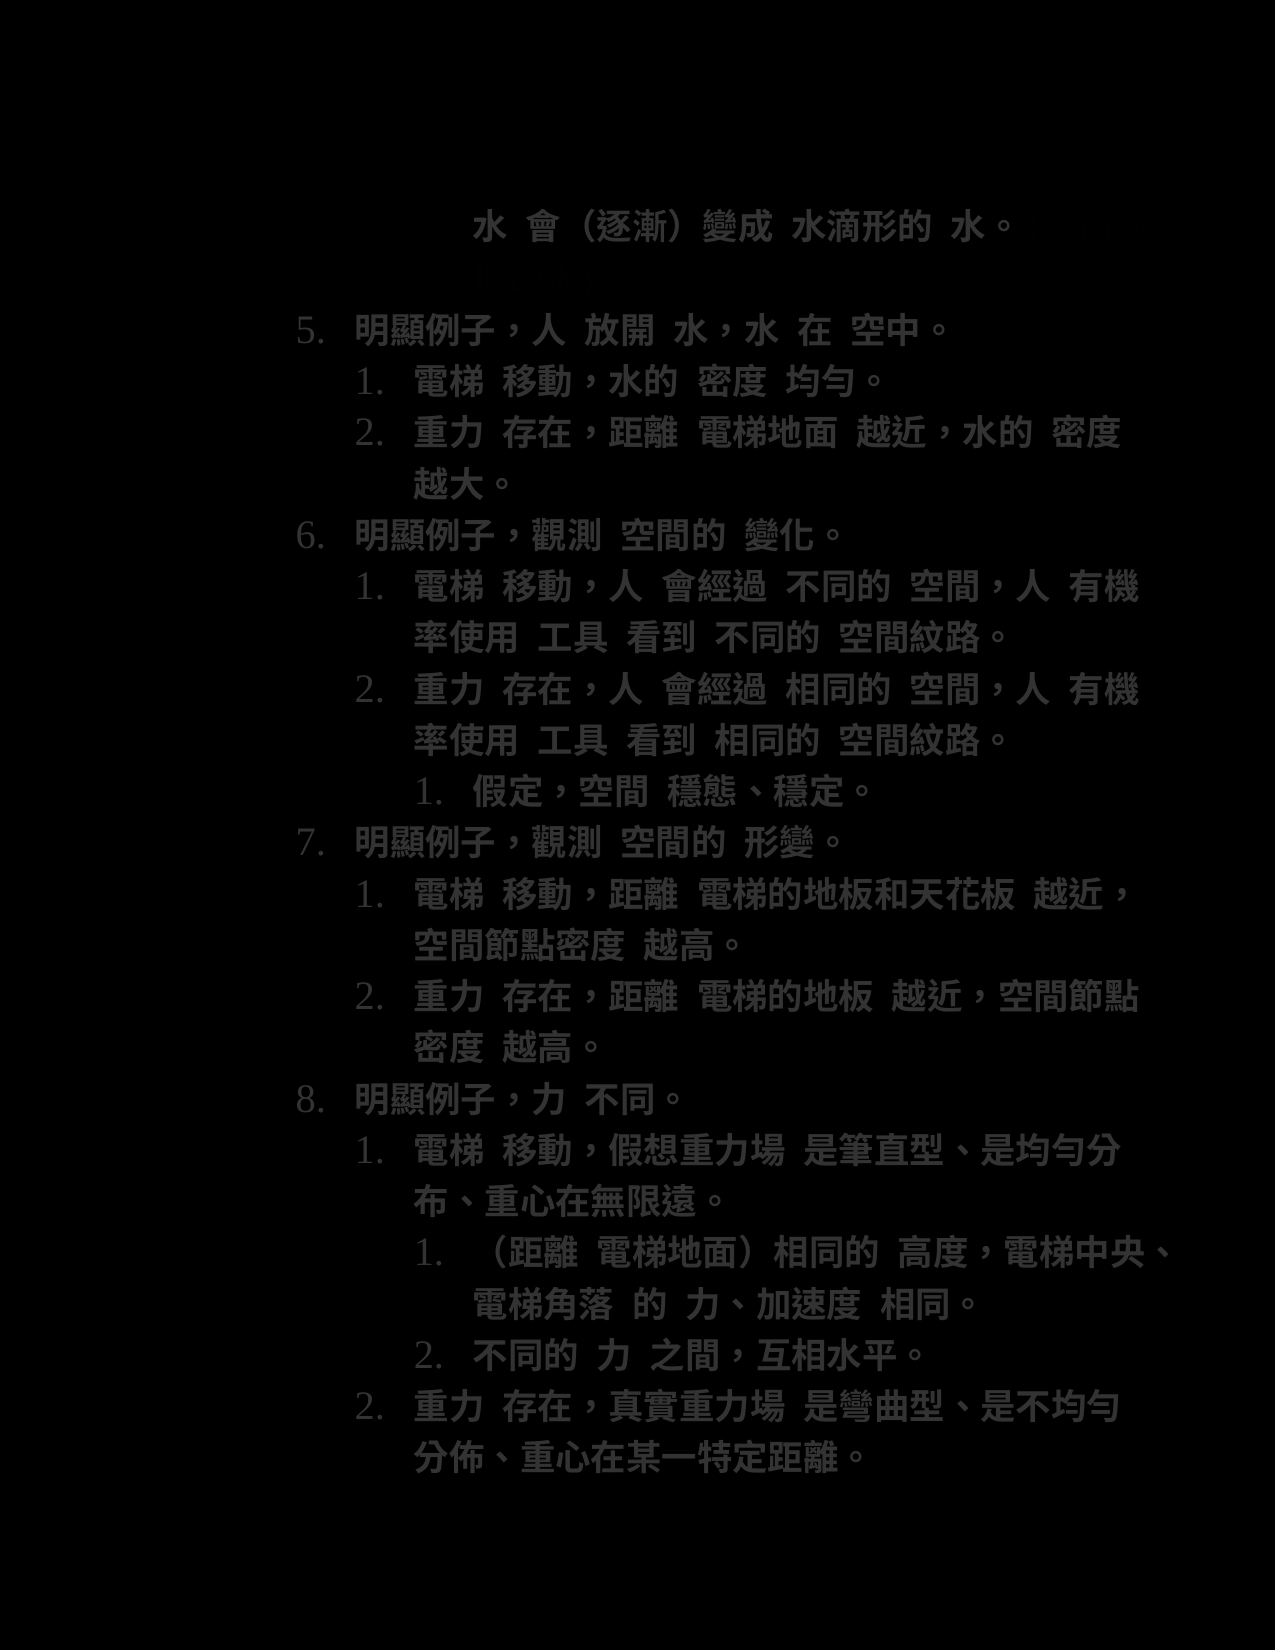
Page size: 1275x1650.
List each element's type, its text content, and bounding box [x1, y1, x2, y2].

list 重力 存在，真實重力場 是彎曲型、是不均勻分佈、重心在某一特定距離。 [354, 1378, 1157, 1481]
list 電梯 移動，假想重力場 是筆直型、是均勻分布、重心在無限遠。 [354, 1122, 1157, 1225]
list 不同的 力 之間，互相水平。 [413, 1327, 1157, 1378]
list 明顯例子，觀測 空間的 變化。 [295, 507, 1157, 558]
list 電梯 移動，距離 電梯的地板和天花板 越近，空間節點密度 越高。 [354, 866, 1157, 968]
list 重力 存在，距離 電梯地面 越近，水的 密度 越大。 [354, 405, 1157, 507]
list 明顯例子，人 放開 水，水 在 空中。 [295, 302, 1157, 353]
list 假定，空間 穩態、穩定。 [413, 763, 1157, 815]
list （距離 電梯地面）相同的 高度，電梯中央、電梯角落 的 力、加速度 相同。 [413, 1225, 1157, 1327]
list 水 會（逐漸）變成 水滴形的 水。{、雨滴形的水} [413, 196, 1157, 302]
list 明顯例子，力 不同。 [295, 1071, 1157, 1122]
list 電梯 移動，水的 密度 均勻。 [354, 353, 1157, 405]
list 電梯 移動，人 會經過 不同的 空間，人 有機率使用 工具 看到 不同的 空間紋路。 [354, 558, 1157, 661]
list 重力 存在，人 會經過 相同的 空間，人 有機率使用 工具 看到 相同的 空間紋路。 [354, 661, 1157, 763]
list 明顯例子，觀測 空間的 形變。 [295, 815, 1157, 866]
list 重力 存在，距離 電梯的地板 越近，空間節點密度 越高。 [354, 968, 1157, 1071]
